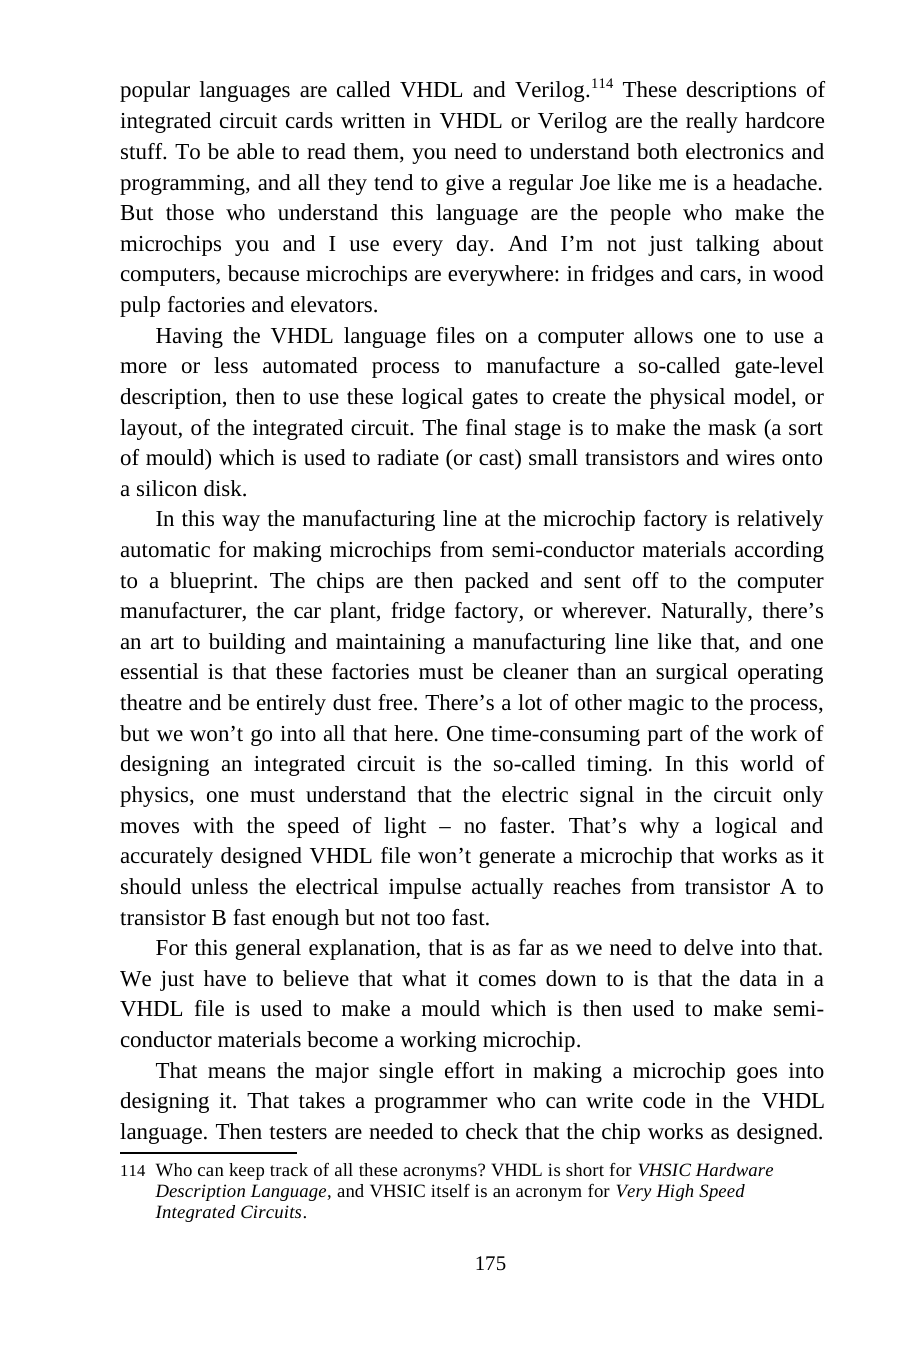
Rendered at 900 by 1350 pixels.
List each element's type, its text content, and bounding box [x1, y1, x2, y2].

text Who can keep track of all these acronyms? VHDL is short for VHSIC Hardware Description Language, and VHSIC itself is an acronym for Very High Speed Integrated Circuits. [120, 1159, 825, 1222]
text In this way the manufacturing line at the microchip factory is relatively automatic for making microchips from semi-conductor materials according to a blueprint. The chips are then packed and sent off to the computer manufacturer, the car plant, fridge factory, or wherever. Naturally, there’s an art to building and maintaining a manufacturing line like that, and one essential is that these factories must be cleaner than an surgical operating theatre and be entirely dust free. There’s a lot of other magic to the process, but we won’t go into all that here. One time-consuming part of the work of designing an integrated circuit is the so-called timing. In this world of physics, one must understand that the electric signal in the circuit only moves with the speed of light – no faster. That’s why a logical and accurately designed VHDL file won’t generate a microchip that works as it should unless the electrical impulse actually reaches from transistor A to transistor B fast enough but not too fast. [120, 506, 825, 930]
text popular languages are called VHDL and Verilog. These descriptions of integrated circuit cards written in VHDL or Verilog are the really hardcore stuff. To be able to read them, you need to understand both electronics and programming, and all they tend to give a regular Joe like me is a headache. But those who understand this language are the people who make the microchips you and I use every day. And I’m not just talking about computers, because microchips are everywhere: in fridges and cars, in wood pulp factories and elevators. [120, 75, 825, 317]
text That means the major single effort in making a microchip goes into designing it. That takes a programmer who can write code in the VHDL language. Then testers are needed to check that the chip works as designed. [120, 1057, 825, 1144]
text Having the VHDL language files on a computer allows one to use a more or less automated process to manufacture a so-called gate-level description, then to use these logical gates to create the physical model, or layout, of the integrated circuit. The final stage is to make the mask (a sort of mould) which is used to radiate (or cast) small transistors and wires onto a silicon disk. [120, 322, 825, 501]
text For this general explanation, that is as far as we need to delve into that. We just have to believe that what it comes down to is that the data in a VHDL file is used to make a mould which is then used to make semi-conductor materials become a working microchip. [120, 935, 825, 1052]
